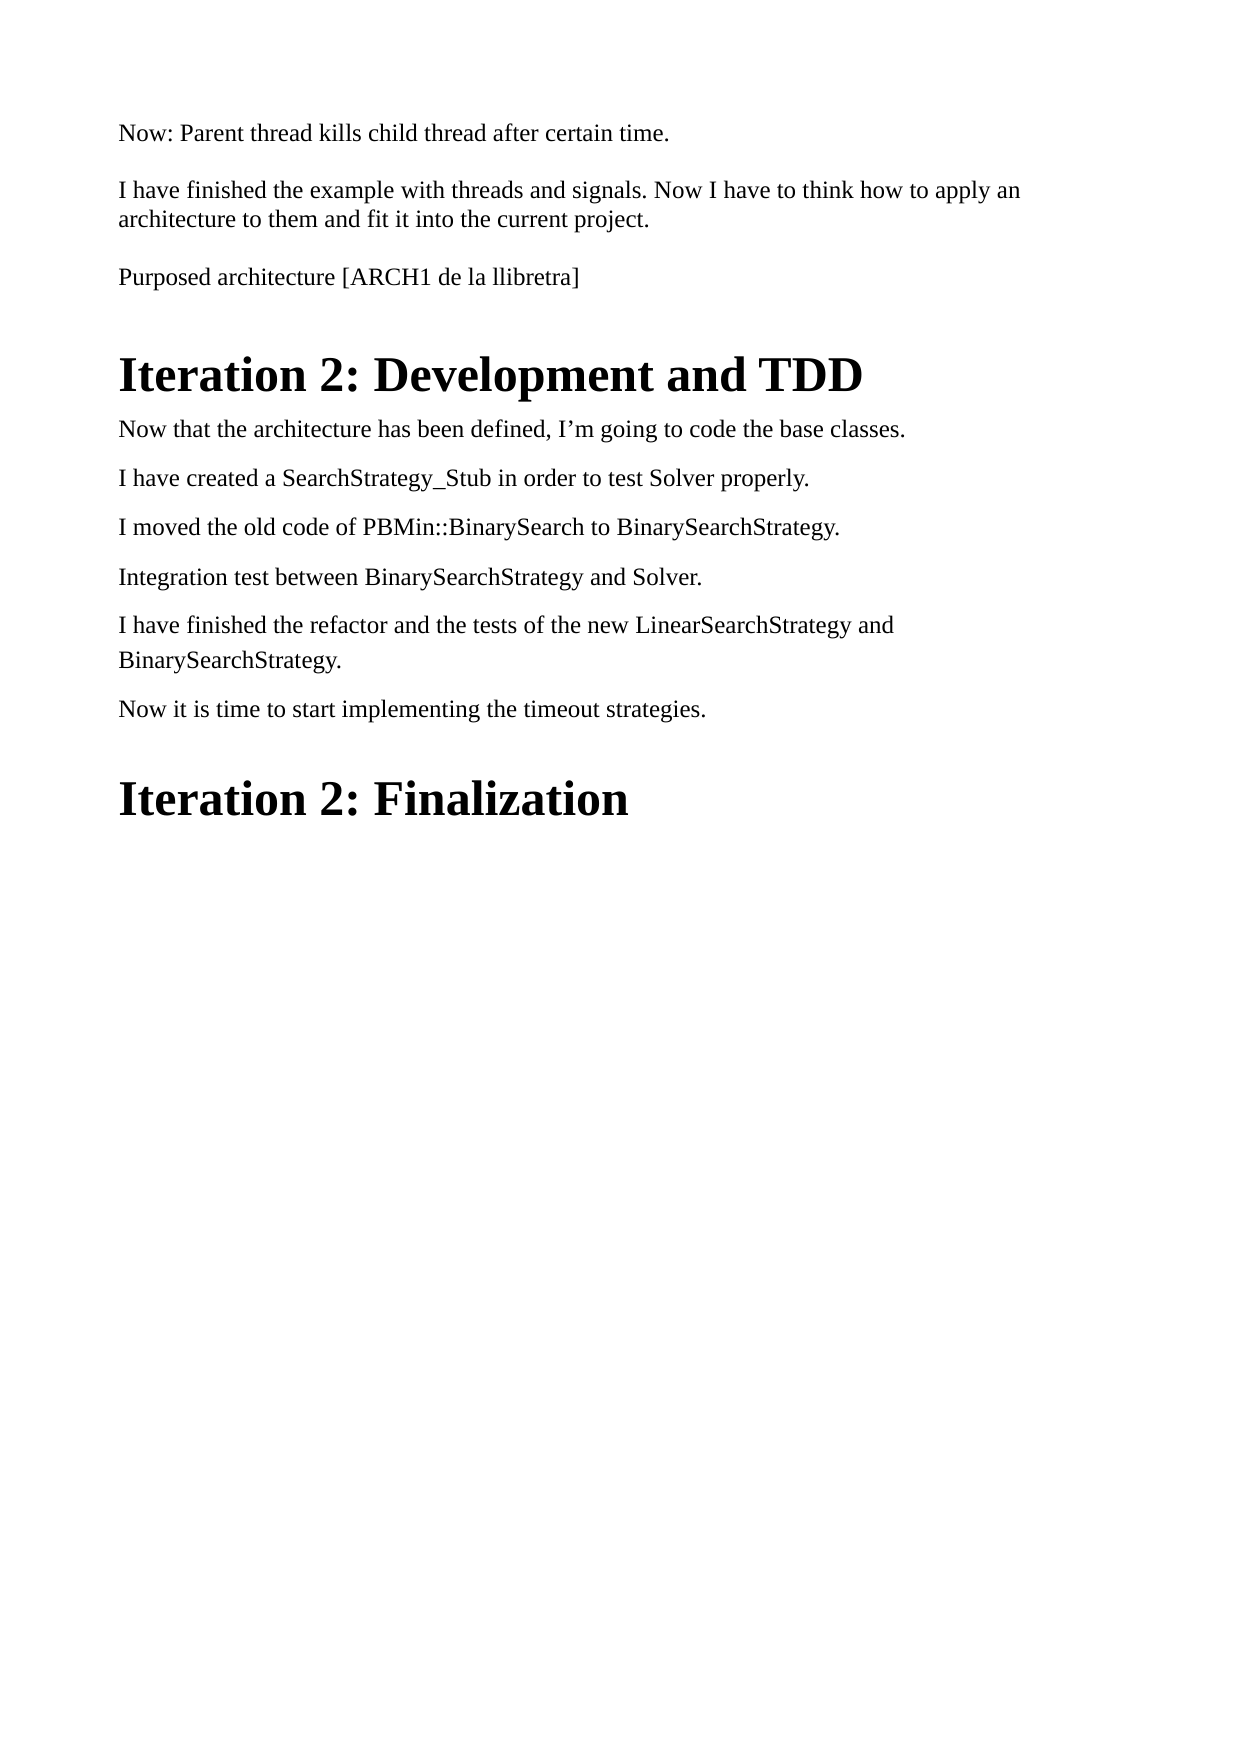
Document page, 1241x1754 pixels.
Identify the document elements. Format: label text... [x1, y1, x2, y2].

text I have finished the example with threads and signals. Now I have to think how to apply an architecture to them and fit it into the current project. [118, 176, 1122, 233]
text I have finished the refactor and the tests of the new LinearSearchStrategy and BinarySearchStrategy. [118, 611, 1122, 674]
subtitle Iteration 2: Finalization [118, 768, 1122, 826]
text I moved the old code of PBMin::BinarySearch to BinarySearchStrategy. [118, 512, 1122, 541]
text Integration test between BinarySearchStrategy and Solver. [118, 562, 1122, 590]
text Now it is time to start implementing the timeout strategies. [118, 694, 1122, 723]
text Now that the architecture has been defined, I’m going to code the base classes. [118, 414, 1122, 443]
subtitle Iteration 2: Development and TDD [118, 344, 1122, 402]
text I have created a SearchStrategy_Stub in order to test Solver properly. [118, 463, 1122, 492]
text Now: Parent thread kills child thread after certain time. [118, 118, 1122, 147]
text Purposed architecture [ARCH1 de la llibretra] [118, 262, 1122, 291]
